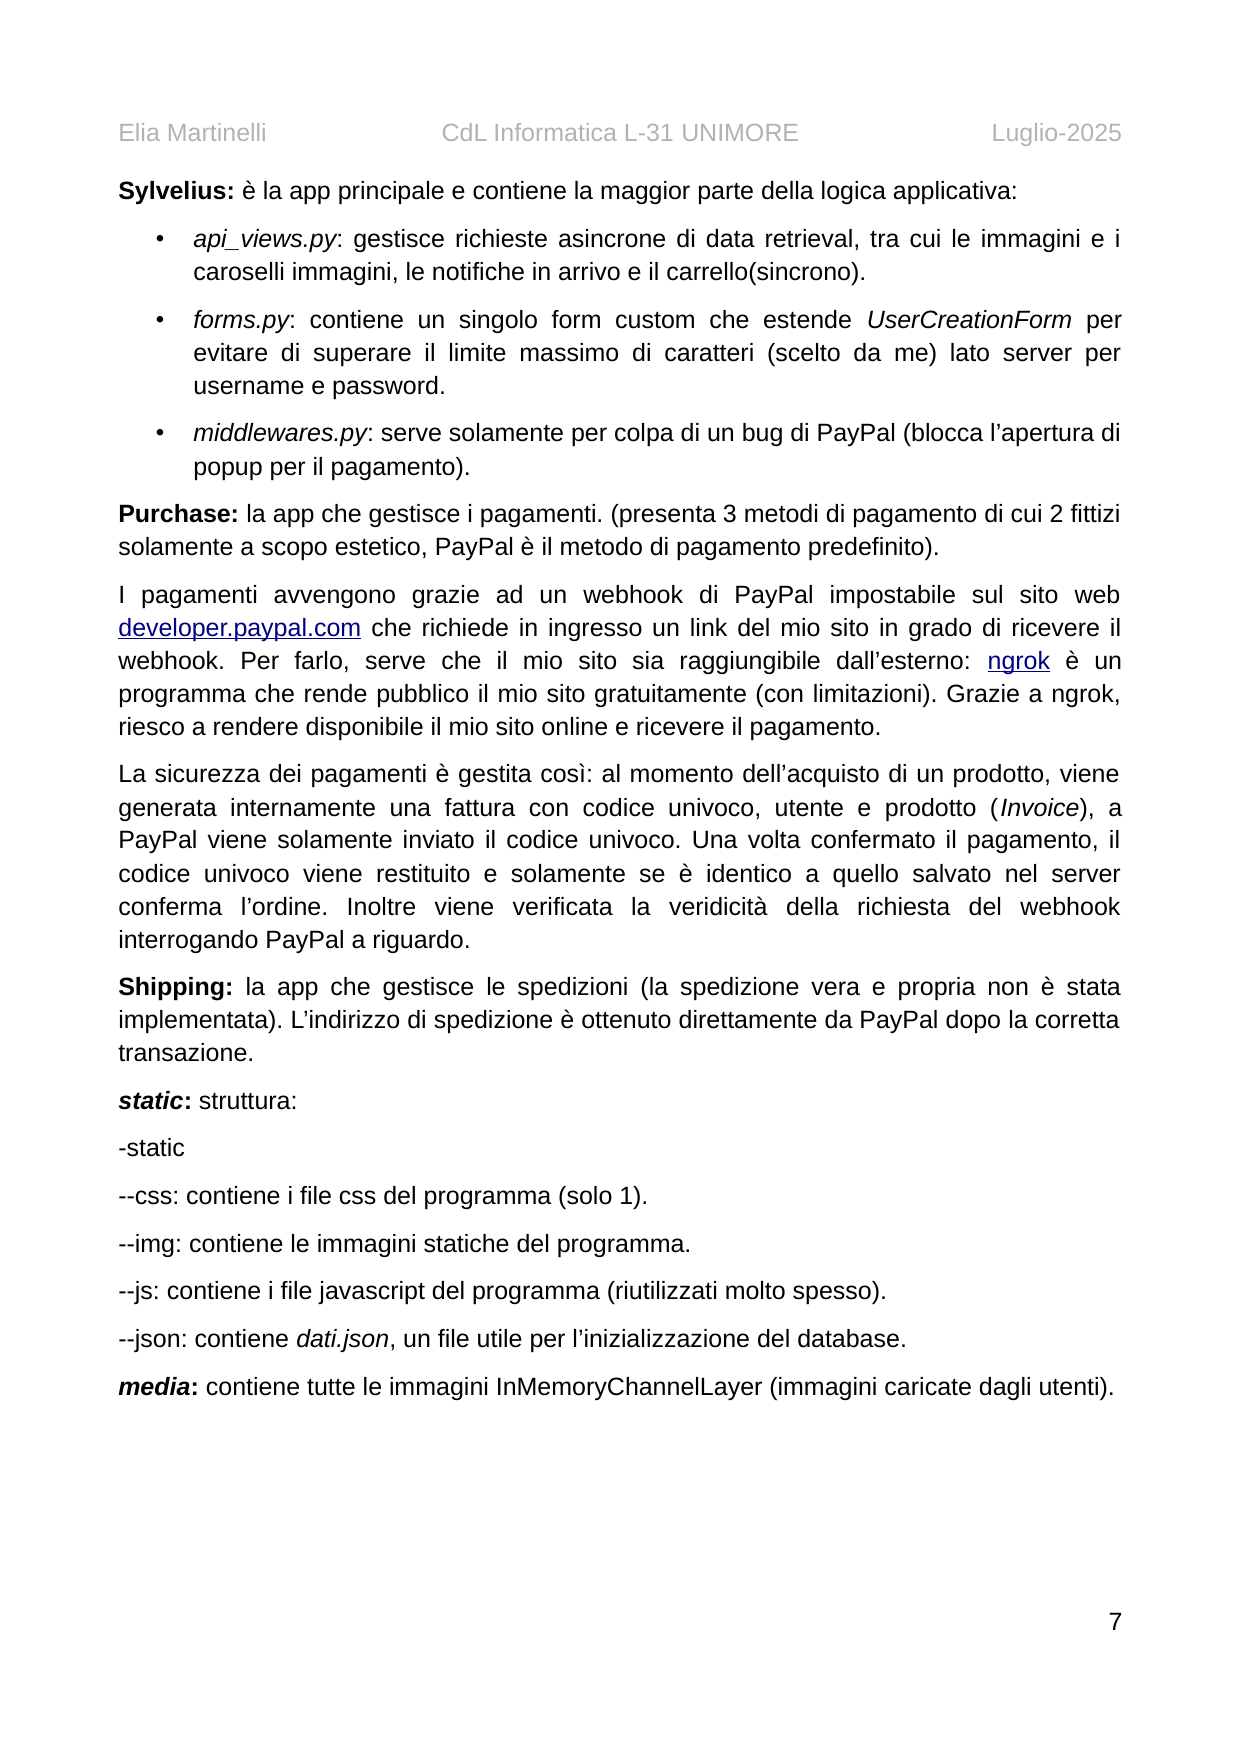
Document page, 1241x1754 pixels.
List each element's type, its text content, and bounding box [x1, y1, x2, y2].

text --css: contiene i file css del programma (solo 1). [118, 1181, 1122, 1210]
text --json: contiene dati.json, un file utile per l’inizializzazione del database. [118, 1324, 1122, 1353]
text media: contiene tutte le immagini InMemoryChannelLayer (immagini caricate dagli utenti). [118, 1371, 1122, 1400]
text --img: contiene le immagini statiche del programma. [118, 1229, 1122, 1257]
text -static [118, 1133, 1122, 1162]
text La sicurezza dei pagamenti è gestita così: al momento dell’acquisto di un prodotto, viene generata internamente una fattura con codice univoco, utente e prodotto (Invoice), a PayPal viene solamente inviato il codice univoco. Una volta confermato il pagamento, il codice univoco viene restituito e solamente se è identico a quello salvato nel server conferma l’ordine. Inoltre viene verificata la veridicità della richiesta del webhook interrogando PayPal a riguardo. [118, 759, 1122, 953]
text static: struttura: [118, 1086, 1122, 1114]
list forms.py: contiene un singolo form custom che estende UserCreationForm per evitare di superare il limite massimo di caratteri (scelto da me) lato server per username e password. [156, 305, 1122, 399]
text Shipping: la app che gestisce le spedizioni (la spedizione vera e propria non è stata implementata). L’indirizzo di spedizione è ottenuto direttamente da PayPal dopo la corretta transazione. [118, 972, 1122, 1067]
text I pagamenti avvengono grazie ad un webhook di PayPal impostabile sul sito web developer.paypal.com che richiede in ingresso un link del mio sito in grado di ricevere il webhook. Per farlo, serve che il mio sito sia raggiungibile dall’esterno: ngrok è un programma che rende pubblico il mio sito gratuitamente (con limitazioni). Grazie a ngrok, riesco a rendere disponibile il mio sito online e ricevere il pagamento. [118, 580, 1122, 741]
text Purchase: la app che gestisce i pagamenti. (presenta 3 metodi di pagamento di cui 2 fittizi solamente a scopo estetico, PayPal è il metodo di pagamento predefinito). [118, 499, 1122, 561]
list api_views.py: gestisce richieste asincrone di data retrieval, tra cui le immagini e i caroselli immagini, le notifiche in arrivo e il carrello(sincrono). [156, 224, 1122, 286]
list middlewares.py: serve solamente per colpa di un bug di PayPal (blocca l’apertura di popup per il pagamento). [156, 418, 1122, 480]
text --js: contiene i file javascript del programma (riutilizzati molto spesso). [118, 1276, 1122, 1305]
text Sylvelius: è la app principale e contiene la maggior parte della logica applicativa: [118, 176, 1122, 205]
